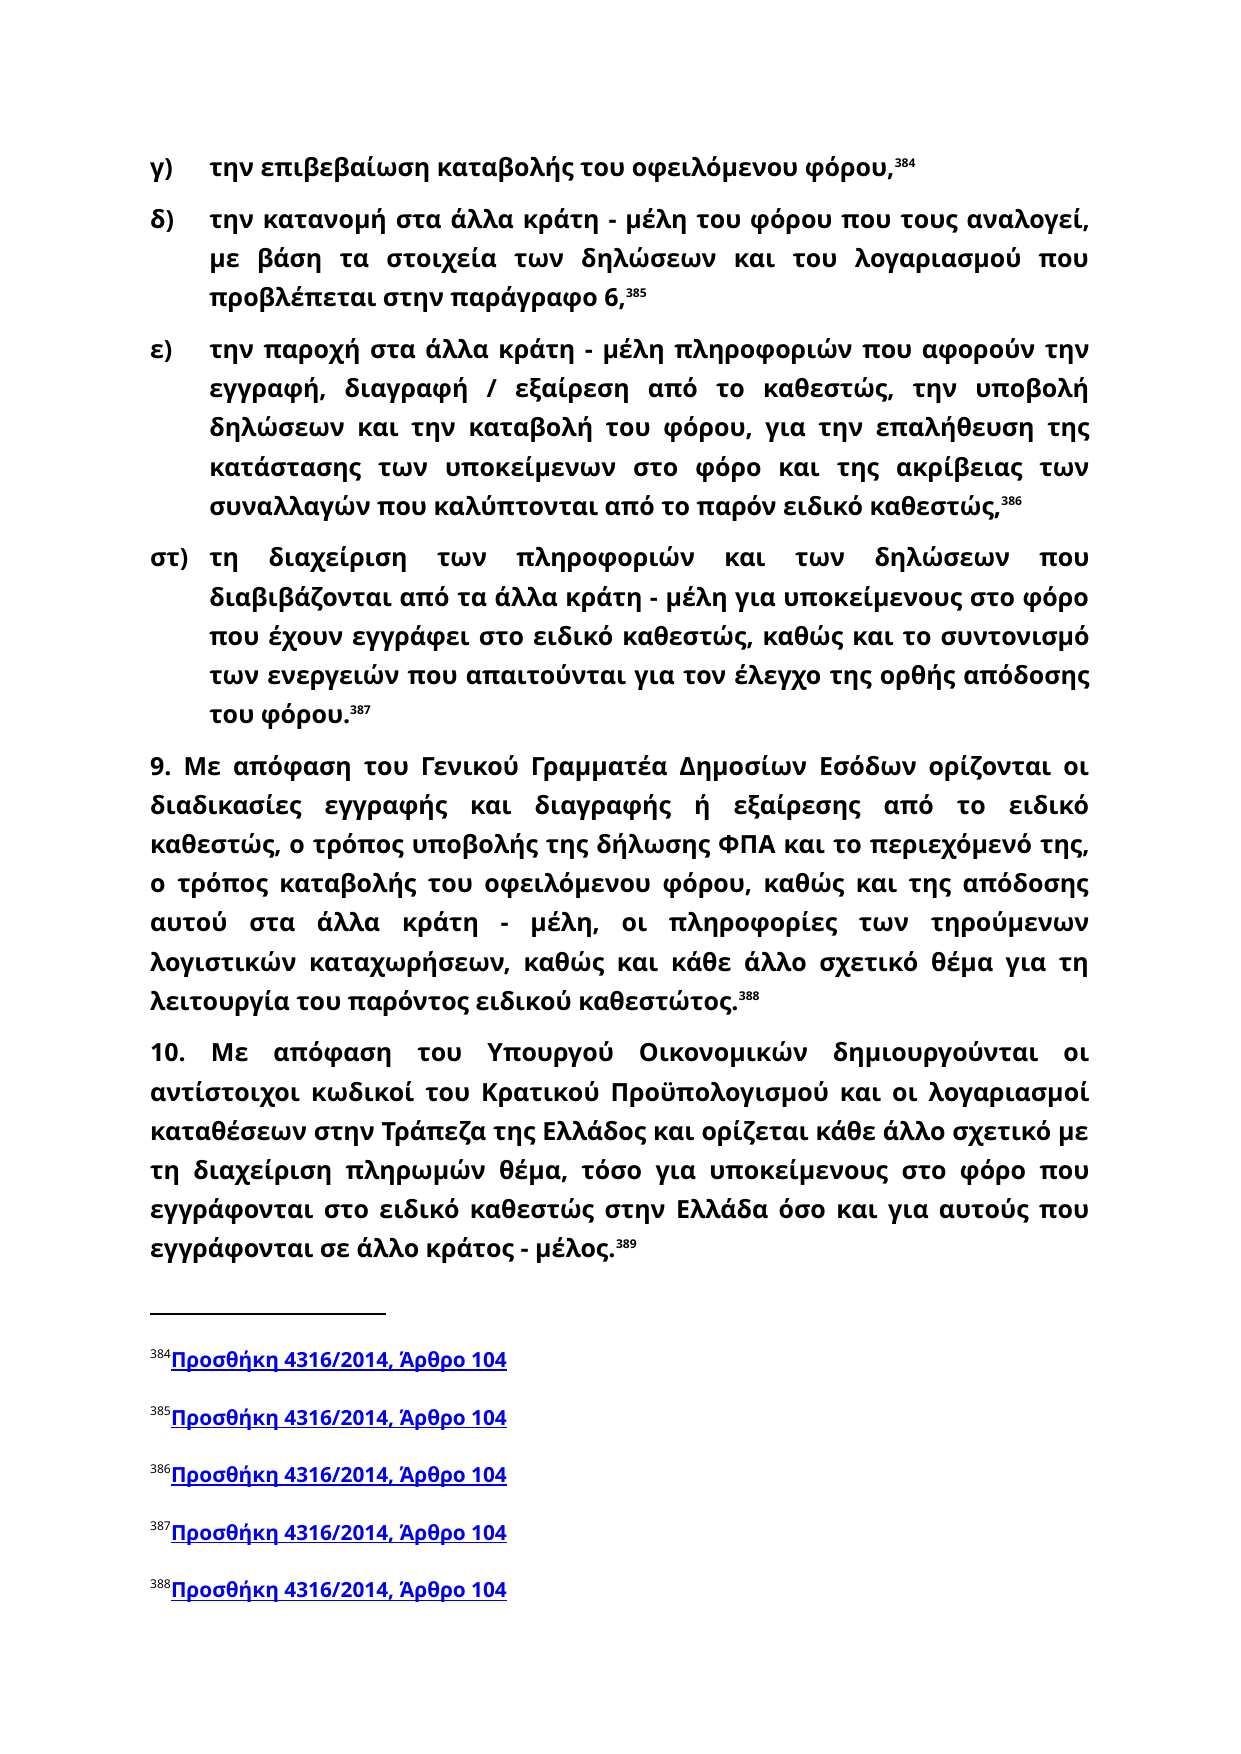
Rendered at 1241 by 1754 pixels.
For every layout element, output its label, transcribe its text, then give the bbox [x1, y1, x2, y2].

text Προσθήκη 4316/2014, Άρθρο 104 [150, 1576, 1090, 1604]
list δ) την κατανομή στα άλλα κράτη - μέλη του φόρου που τους αναλογεί, με βάση τα στοιχεία των δηλώσεων και του λογαριασμού που προβλέπεται στην παράγραφο 6, [150, 202, 1090, 314]
text Προσθήκη 4316/2014, Άρθρο 104 [150, 1460, 1090, 1489]
list ε) την παροχή στα άλλα κράτη - μέλη πληροφοριών που αφορούν την εγγραφή, διαγραφή / εξαίρεση από το καθεστώς, την υποβολή δηλώσεων και την καταβολή του φόρου, για την επαλήθευση της κατάστασης των υποκείμενων στο φόρο και της ακρίβειας των συναλλαγών που καλύπτονται από το παρόν ειδικό καθεστώς, [150, 332, 1090, 522]
text Προσθήκη 4316/2014, Άρθρο 104 [150, 1403, 1090, 1431]
text Προσθήκη 4316/2014, Άρθρο 104 [150, 1345, 1090, 1373]
text 10. Με απόφαση του Υπουργού Οικονομικών δημιουργούνται οι αντίστοιχοι κωδικοί του Κρατικού Προϋπολογισμού και οι λογαριασμοί καταθέσεων στην Τράπεζα της Ελλάδος και ορίζεται κάθε άλλο σχετικό με τη διαχείριση πληρωμών θέμα, τόσο για υποκείμενους στο φόρο που εγγράφονται στο ειδικό καθεστώς στην Ελλάδα όσο και για αυτούς που εγγράφονται σε άλλο κράτος - μέλος. [150, 1035, 1090, 1265]
text 9. Με απόφαση του Γενικού Γραμματέα Δημοσίων Εσόδων ορίζονται οι διαδικασίες εγγραφής και διαγραφής ή εξαίρεσης από το ειδικό καθεστώς, ο τρόπος υποβολής της δήλωσης ΦΠΑ και το περιεχόμενό της, ο τρόπος καταβολής του οφειλόμενου φόρου, καθώς και της απόδοσης αυτού στα άλλα κράτη - μέλη, οι πληροφορίες των τηρούμενων λογιστικών καταχωρήσεων, καθώς και κάθε άλλο σχετικό θέμα για τη λειτουργία του παρόντος ειδικού καθεστώτος. [150, 748, 1090, 1017]
text Προσθήκη 4316/2014, Άρθρο 104 [150, 1518, 1090, 1546]
list γ) την επιβεβαίωση καταβολής του οφειλόμενου φόρου, [150, 150, 1090, 184]
list στ) τη διαχείριση των πληροφοριών και των δηλώσεων που διαβιβάζονται από τα άλλα κράτη - μέλη για υποκείμενους στο φόρο που έχουν εγγράφει στο ειδικό καθεστώς, καθώς και το συντονισμό των ενεργειών που απαιτούνται για τον έλεγχο της ορθής απόδοσης του φόρου. [150, 540, 1090, 731]
